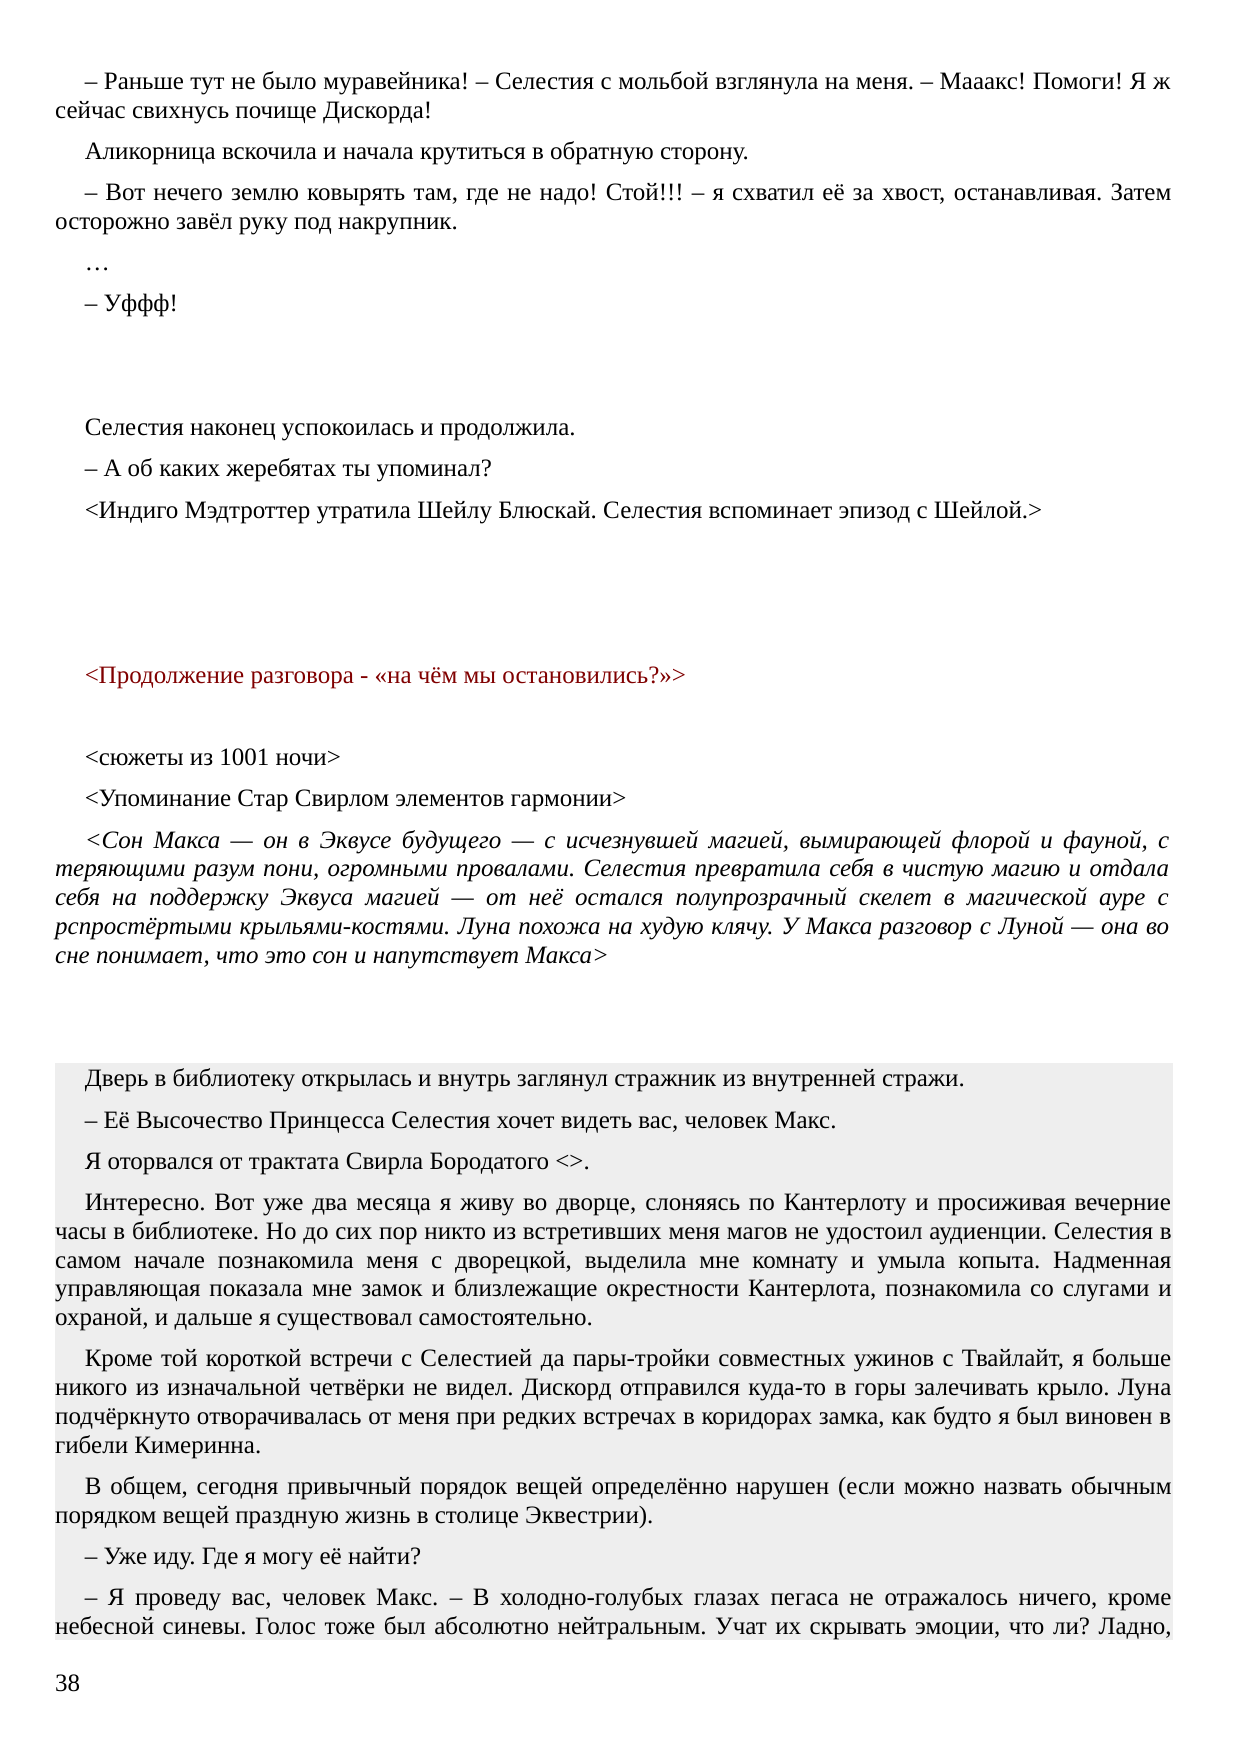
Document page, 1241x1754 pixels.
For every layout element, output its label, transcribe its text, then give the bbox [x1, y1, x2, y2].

text – Уффф! [55, 288, 1173, 317]
text Интересно. Вот уже два месяца я живу во дворце, слоняясь по Кантерлоту и просиживая вечерние часы в библиотеке. Но до сих пор никто из встретивших меня магов не удостоил аудиенции. Селестия в самом начале познакомила меня с дворецкой, выделила мне комнату и умыла копыта. Надменная управляющая показала мне замок и близлежащие окрестности Кантерлота, познакомила со слугами и охраной, и дальше я существовал самостоятельно. [55, 1187, 1173, 1331]
text – Вот нечего землю ковырять там, где не надо! Стой!!! – я схватил её за хвост, останавливая. Затем осторожно завёл руку под накрупник. [55, 177, 1173, 235]
text Я оторвался от трактата Свирла Бородатого <>. [55, 1146, 1173, 1175]
text Кроме той короткой встречи с Селестией да пары-тройки совместных ужинов с Твайлайт, я больше никого из изначальной четвёрки не видел. Дискорд отправился куда-то в горы залечивать крыло. Луна подчёркнуто отворачивалась от меня при редких встречах в коридорах замка, как будто я был виновен в гибели Кимеринна. [55, 1343, 1173, 1458]
text – Я проведу вас, человек Макс. – В холодно-голубых глазах пегаса не отражалось ничего, кроме небесной синевы. Голос тоже был абсолютно нейтральным. Учат их скрывать эмоции, что ли? Ладно, [55, 1582, 1173, 1640]
text <Сон Макса — он в Эквусе будущего — с исчезнувшей магией, вымирающей флорой и фауной, с теряющими разум пони, огромными провалами. Селестия превратила себя в чистую магию и отдала себя на поддержку Эквуса магией — от неё остался полупрозрачный скелет в магической ауре с рспростёртыми крыльями-костями. Луна похожа на худую клячу. У Макса разговор с Луной — она во сне понимает, что это сон и напутствует Макса> [55, 825, 1173, 968]
text Аликорница вскочила и начала крутиться в обратную сторону. [55, 136, 1173, 165]
text – Уже иду. Где я могу её найти? [55, 1541, 1173, 1570]
text – Её Высочество Принцесса Селестия хочет видеть вас, человек Макс. [55, 1105, 1173, 1133]
text <сюжеты из 1001 ночи> [55, 742, 1173, 771]
text Дверь в библиотеку открылась и внутрь заглянул стражник из внутренней стражи. [55, 1063, 1173, 1092]
text <Индиго Мэдтроттер утратила Шейлу Блюскай. Селестия вспоминает эпизод с Шейлой.> [55, 495, 1173, 523]
text … [55, 247, 1173, 276]
text Селестия наконец успокоилась и продолжила. [55, 412, 1173, 441]
text – Раньше тут не было муравейника! – Селестия с мольбой взглянула на меня. – Мааакс! Помоги! Я ж сейчас свихнусь почище Дискорда! [55, 66, 1173, 123]
text <Продолжение разговора - «на чём мы остановились?»> [55, 660, 1173, 688]
text В общем, сегодня привычный порядок вещей определённо нарушен (если можно назвать обычным порядком вещей праздную жизнь в столице Эквестрии). [55, 1471, 1173, 1528]
text <Упоминание Стар Свирлом элементов гармонии> [55, 783, 1173, 812]
text – А об каких жеребятах ты упоминал? [55, 453, 1173, 482]
